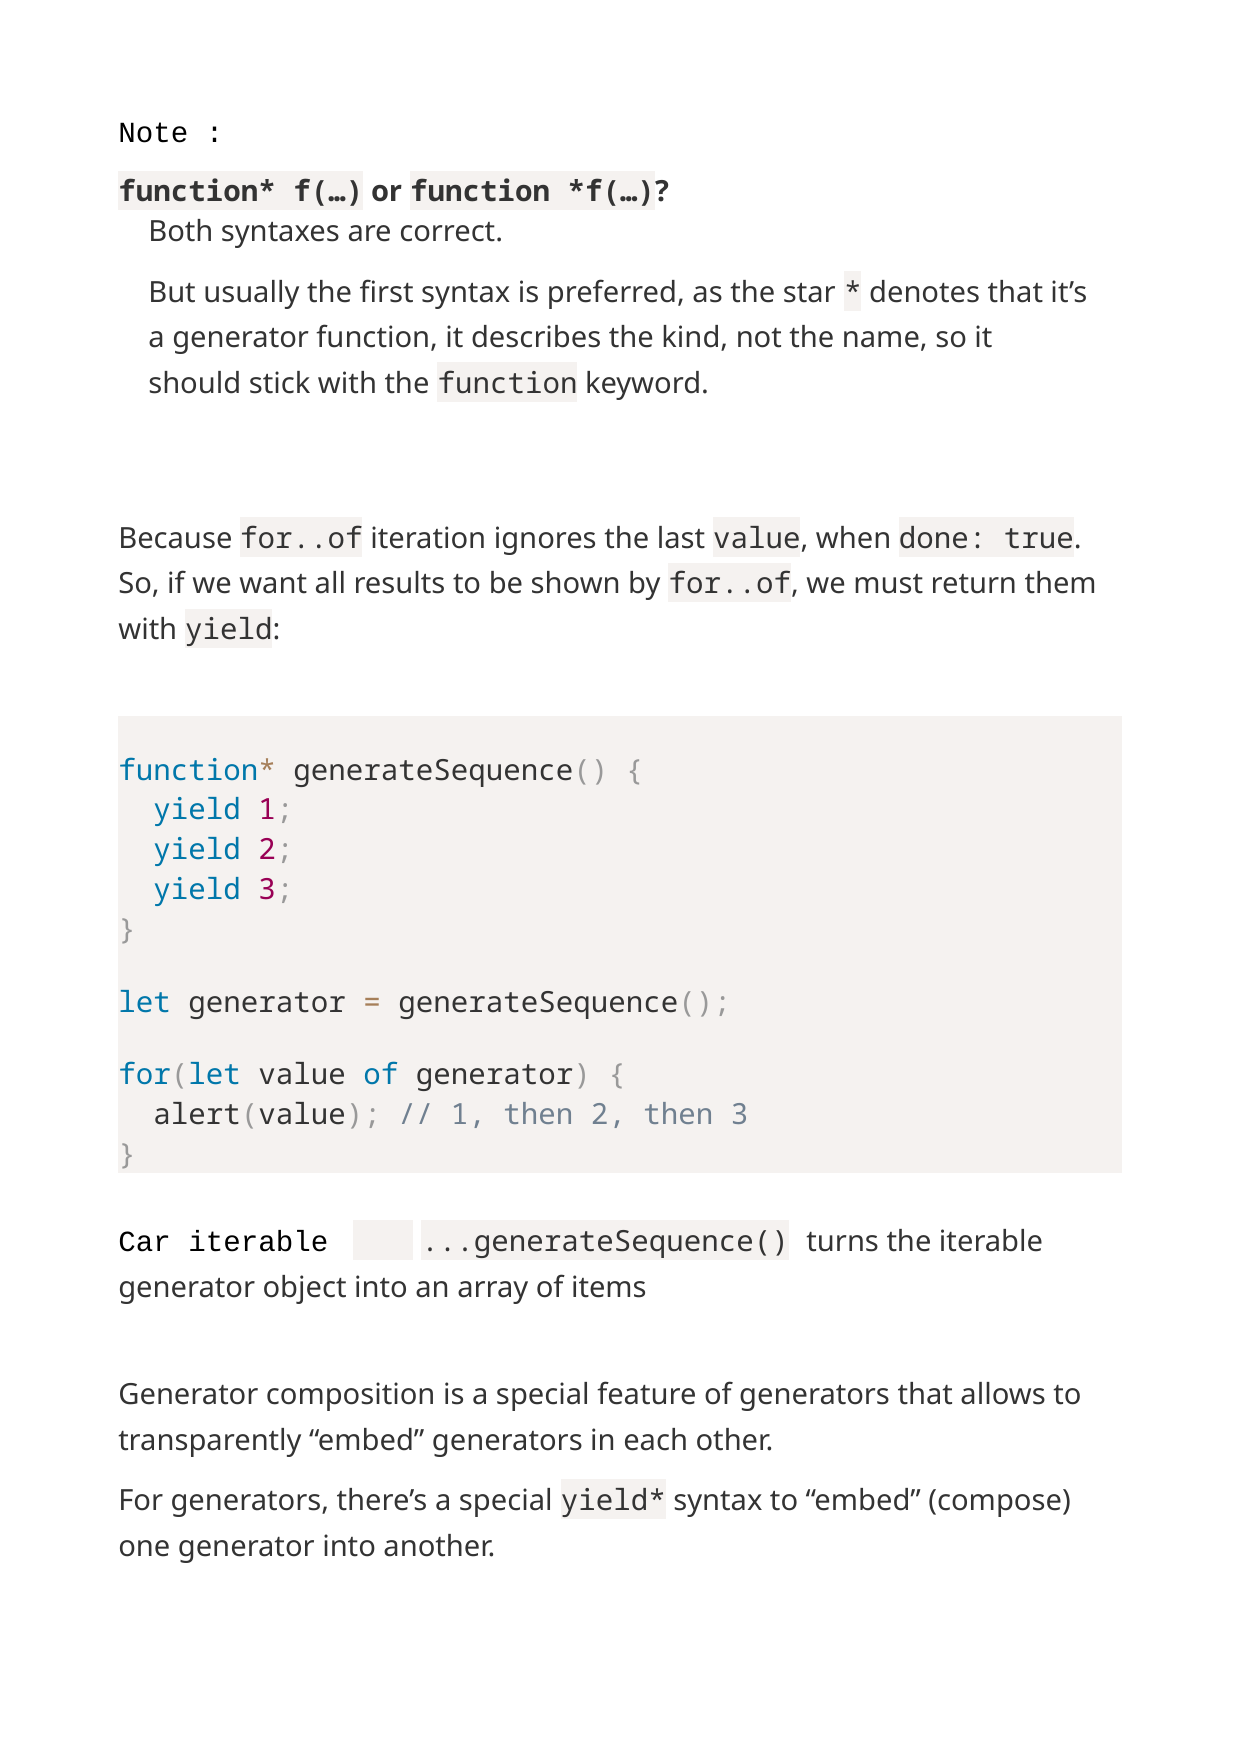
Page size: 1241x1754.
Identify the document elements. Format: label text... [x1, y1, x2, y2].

text yield 3; [118, 868, 1122, 908]
text Generator composition is a special feature of generators that allows to transparently “embed” generators in each other. [118, 1373, 1122, 1459]
text function* generateSequence() { [118, 749, 1122, 788]
text alert(value); // 1, then 2, then 3 [118, 1093, 1122, 1133]
text yield 2; [118, 828, 1122, 868]
text for(let value of generator) { [118, 1054, 1122, 1093]
text let generator = generateSequence(); [118, 981, 1122, 1021]
text yield 1; [118, 788, 1122, 828]
text Car iterable ...generateSequence() turns the iterable generator object into an array of items [118, 1220, 1122, 1306]
text } [118, 908, 1122, 948]
text Both syntaxes are correct. [148, 210, 1092, 250]
text } [118, 1133, 1122, 1173]
text Because for..of iteration ignores the last value, when done: true. So, if we want all results to be shown by for..of, we must return them with yield: [118, 517, 1122, 648]
text But usually the first syntax is preferred, as the star * denotes that it’s a generator function, it describes the kind, not the name, so it should stick with the function keyword. [148, 271, 1092, 402]
text For generators, there’s a special yield* syntax to “embed” (compose) one generator into another. [118, 1479, 1122, 1564]
text function* f(…) or function *f(…)? [118, 171, 1122, 210]
text Note : [118, 118, 1122, 151]
